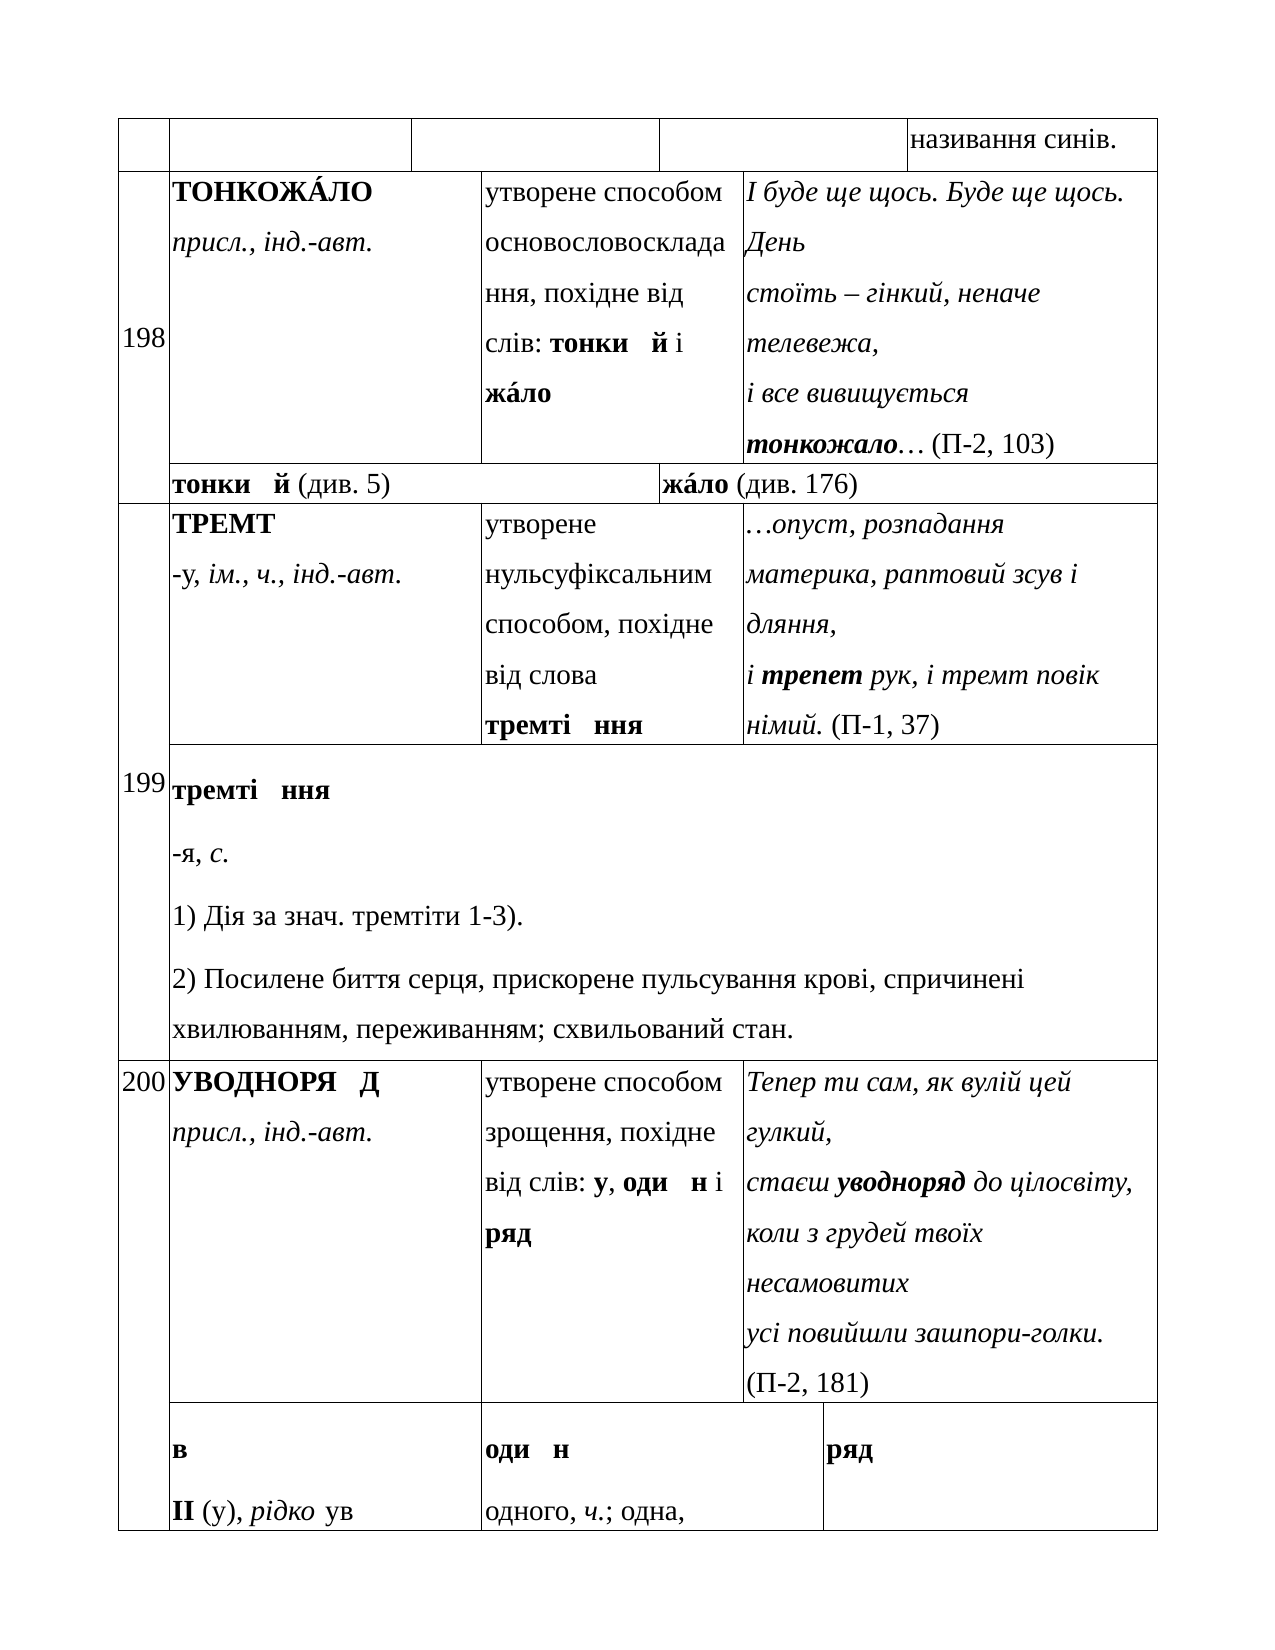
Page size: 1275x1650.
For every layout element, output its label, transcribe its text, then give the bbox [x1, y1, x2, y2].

table_cell [119, 119, 169, 171]
table_cell ряд [824, 1403, 1157, 1530]
table_cell утворене способом основословоскладання, похідне від слів: тонкий і жáло [482, 172, 743, 462]
table_cell Уводноряд присл., інд.-авт. [170, 1061, 481, 1402]
table_cell тонкий (див. 5) [170, 464, 659, 502]
table_cell один одного, ч.; одна, [482, 1403, 823, 1530]
table_cell 199 [119, 504, 169, 1060]
table_cell жáло (див. 176) [660, 464, 1157, 502]
table_cell тремтіння -я, с. 1) Дія за знач. тремтіти 1-3). 2) Посилене биття серця, прискорене пульсування крові, спричинені хвилюванням, переживанням; схвильований стан. [170, 745, 1157, 1060]
table_cell утворене нульсуфіксальним способом, похідне від слова тремтіння [482, 504, 743, 744]
table_cell І буде ще щось. Буде ще щось. День стоїть – гінкий, неначе телевежа, і все вивищується тонкожало… (П‑2, 103) [744, 172, 1157, 462]
table_cell …опуст, розпадання материка, раптовий зсув і дляння, і трепет рук, і тремт повік німий. (П‑1, 37) [744, 504, 1157, 744]
table_cell в II (у), рідко ув [170, 1403, 481, 1530]
table_cell [660, 119, 907, 171]
table_cell Тремт -у, ім., ч., інд.-авт. [170, 504, 481, 744]
table_cell [170, 119, 411, 171]
table_cell називання синів. [908, 119, 1157, 171]
table_cell 198 [119, 172, 169, 502]
table_cell утворене способом зрощення, похідне від слів: у, один і ряд [482, 1061, 743, 1402]
table_cell 200 [119, 1061, 169, 1530]
table_cell [412, 119, 659, 171]
table_cell Тепер ти сам, як вулій цей гулкий, стаєш уводноряд до цілосвіту, коли з грудей твоїх несамовитих усі повийшли зашпори-голки. (П‑2, 181) [744, 1061, 1157, 1402]
table_cell Тонкожáло присл., інд.-авт. [170, 172, 481, 462]
